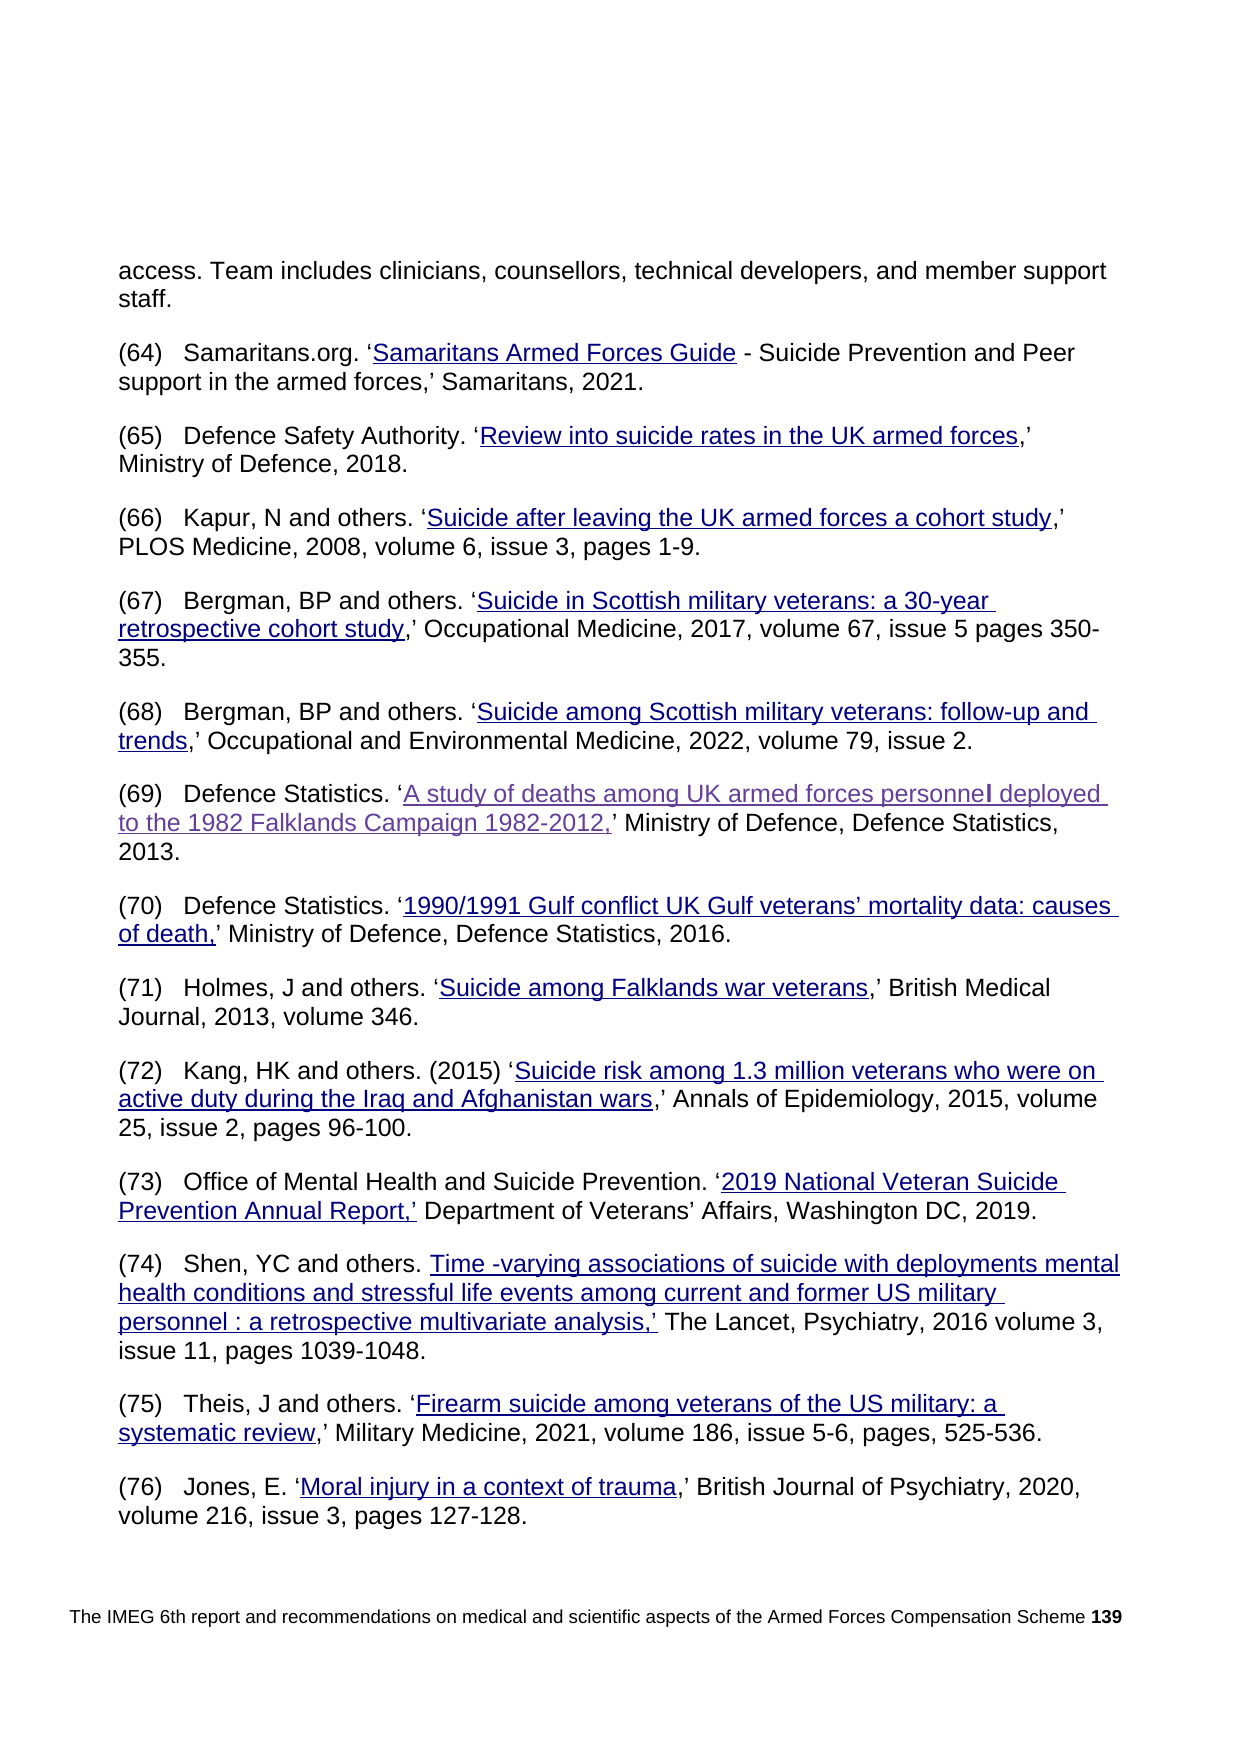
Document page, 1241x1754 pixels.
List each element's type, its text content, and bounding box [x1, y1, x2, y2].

text (65) Defence Safety Authority. ‘Review into suicide rates in the UK armed forces,’ Ministry of Defence, 2018. [118, 421, 1122, 478]
text (68) Bergman, BP and others. ‘Suicide among Scottish military veterans: follow-up and trends,’ Occupational and Environmental Medicine, 2022, volume 79, issue 2. [118, 697, 1122, 754]
text (67) Bergman, BP and others. ‘Suicide in Scottish military veterans: a 30-year retrospective cohort study,’ Occupational Medicine, 2017, volume 67, issue 5 pages 350-355. [118, 586, 1122, 672]
text (64) Samaritans.org. ‘Samaritans Armed Forces Guide - Suicide Prevention and Peer support in the armed forces,’ Samaritans, 2021. [118, 338, 1122, 396]
text (70) Defence Statistics. ‘1990/1991 Gulf conflict UK Gulf veterans’ mortality data: causes of death,’ Ministry of Defence, Defence Statistics, 2016. [118, 891, 1122, 948]
text (76) Jones, E. ‘Moral injury in a context of trauma,’ British Journal of Psychiatry, 2020, volume 216, issue 3, pages 127-128. [118, 1472, 1122, 1529]
text (71) Holmes, J and others. ‘Suicide among Falklands war veterans,’ British Medical Journal, 2013, volume 346. [118, 973, 1122, 1031]
text (72) Kang, HK and others. (2015) ‘Suicide risk among 1.3 million veterans who were on active duty during the Iraq and Afghanistan wars,’ Annals of Epidemiology, 2015, volume 25, issue 2, pages 96-100. [118, 1056, 1122, 1142]
text (73) Office of Mental Health and Suicide Prevention. ‘2019 National Veteran Suicide Prevention Annual Report,’ Department of Veterans’ Affairs, Washington DC, 2019. [118, 1167, 1122, 1224]
text (66) Kapur, N and others. ‘Suicide after leaving the UK armed forces a cohort study,’ PLOS Medicine, 2008, volume 6, issue 3, pages 1-9. [118, 503, 1122, 561]
text access. Team includes clinicians, counsellors, technical developers, and member support staff. [118, 256, 1122, 313]
text (75) Theis, J and others. ‘Firearm suicide among veterans of the US military: a systematic review,’ Military Medicine, 2021, volume 186, issue 5-6, pages, 525-536. [118, 1389, 1122, 1447]
text (69) Defence Statistics. ‘A study of deaths among UK armed forces personnel deployed to the 1982 Falklands Campaign 1982-2012,’ Ministry of Defence, Defence Statistics, 2013. [118, 779, 1122, 866]
text (74) Shen, YC and others. Time -varying associations of suicide with deployments mental health conditions and stressful life events among current and former US military personnel : a retrospective multivariate analysis,’ The Lancet, Psychiatry, 2016 volume 3, issue 11, pages 1039-1048. [118, 1249, 1122, 1364]
